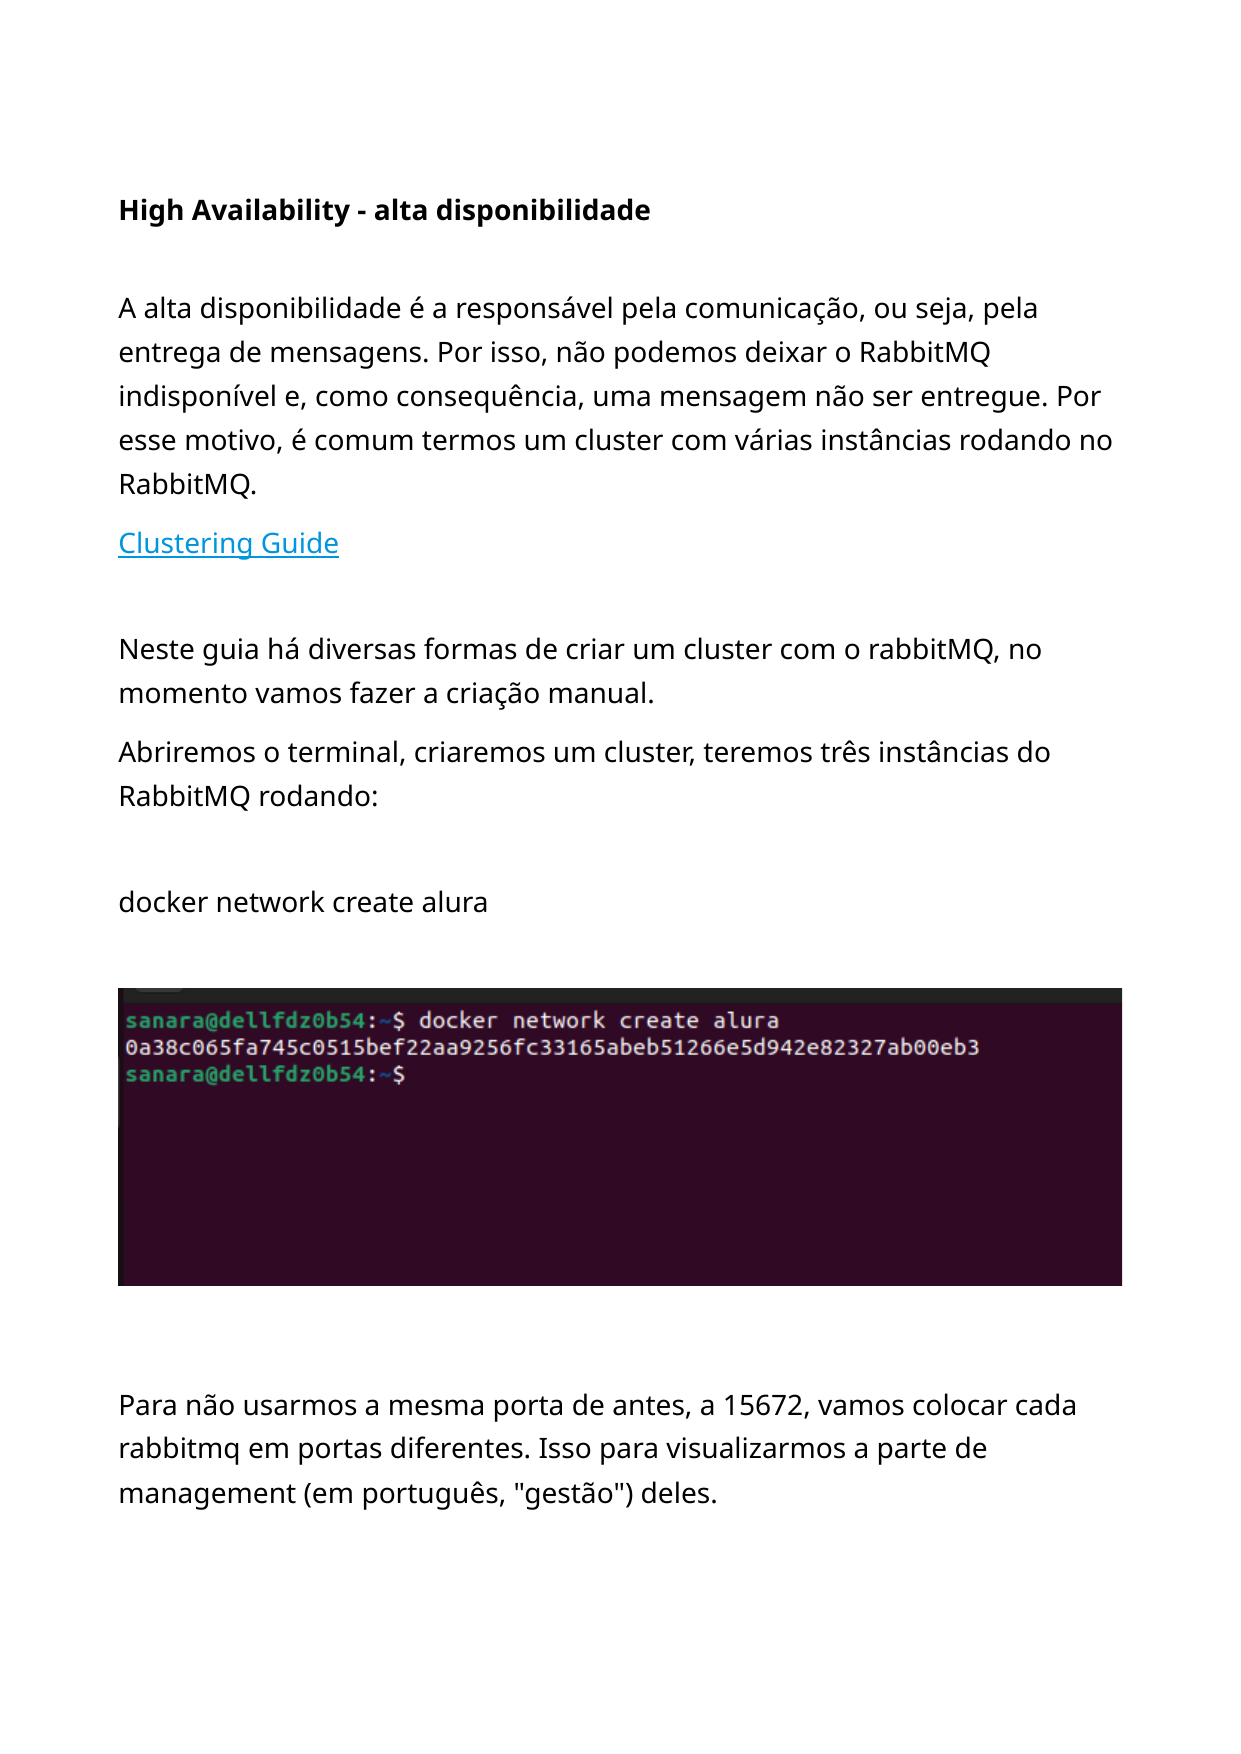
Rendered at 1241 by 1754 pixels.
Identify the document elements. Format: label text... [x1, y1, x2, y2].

text Neste guia há diversas formas de criar um cluster com o rabbitMQ, no momento vamos fazer a criação manual. [118, 629, 1122, 712]
text Abriremos o terminal, criaremos um cluster, teremos três instâncias do RabbitMQ rodando: [118, 732, 1122, 814]
text A alta disponibilidade é a responsável pela comunicação, ou seja, pela entrega de mensagens. Por isso, não podemos deixar o RabbitMQ indisponível e, como consequência, uma mensagem não ser entregue. Por esse motivo, é comum termos um cluster com várias instâncias rodando no RabbitMQ. [118, 288, 1122, 503]
text docker network create alura [118, 882, 1122, 921]
text Clustering Guide [118, 523, 1122, 562]
picture [118, 988, 1123, 1286]
text Para não usarmos a mesma porta de antes, a 15672, vamos colocar cada rabbitmq em portas diferentes. Isso para visualizarmos a parte de management (em português, "gestão") deles. [118, 1385, 1122, 1511]
subtitle High Availability - alta disponibilidade [118, 190, 1122, 228]
